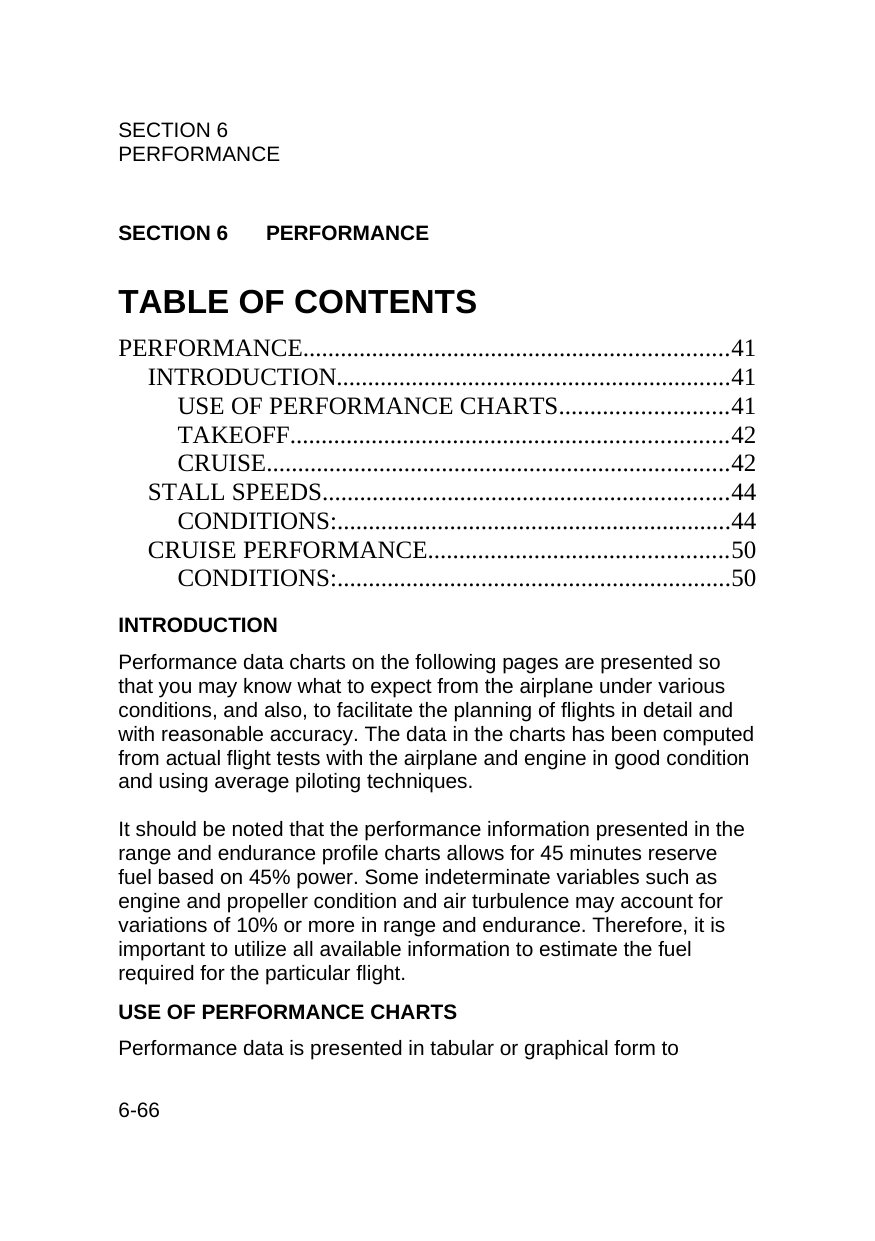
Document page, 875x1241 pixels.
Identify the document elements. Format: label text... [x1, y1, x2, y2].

subtitle PERFORMANCE [118, 221, 756, 245]
text It should be noted that the performance information presented in the range and endurance profile charts allows for 45 minutes reserve fuel based on 45% power. Some indeterminate variables such as engine and propeller condition and air turbulence may account for [118, 817, 756, 913]
text variations of 10% or more in range and endurance. Therefore, it is important to utilize all available information to estimate the fuel required for the particular flight. [118, 913, 756, 985]
text INTRODUCTION 41 [148, 362, 756, 391]
text USE OF PERFORMANCE CHARTS 41 [177, 391, 756, 420]
text CRUISE 42 [177, 448, 756, 477]
text PERFORMANCE 41 [118, 333, 756, 362]
text CONDITIONS: 50 [177, 563, 756, 592]
text STALL SPEEDS 44 [148, 477, 756, 506]
text CRUISE PERFORMANCE 50 [148, 535, 756, 563]
subtitle USE OF PERFORMANCE CHARTS [118, 999, 756, 1023]
text CONDITIONS: 44 [177, 506, 756, 535]
text TAKEOFF 42 [177, 420, 756, 448]
subtitle INTRODUCTION [118, 613, 756, 637]
text Performance data is presented in tabular or graphical form to [118, 1036, 756, 1060]
subtitle TABLE OF CONTENTS [118, 282, 756, 321]
text Performance data charts on the following pages are presented so that you may know what to expect from the airplane under various conditions, and also, to facilitate the planning of flights in detail and with reasonable accuracy. The data in the charts has been computed from actual flight tests with the airplane and engine in good condition and using average piloting techniques. [118, 649, 756, 793]
